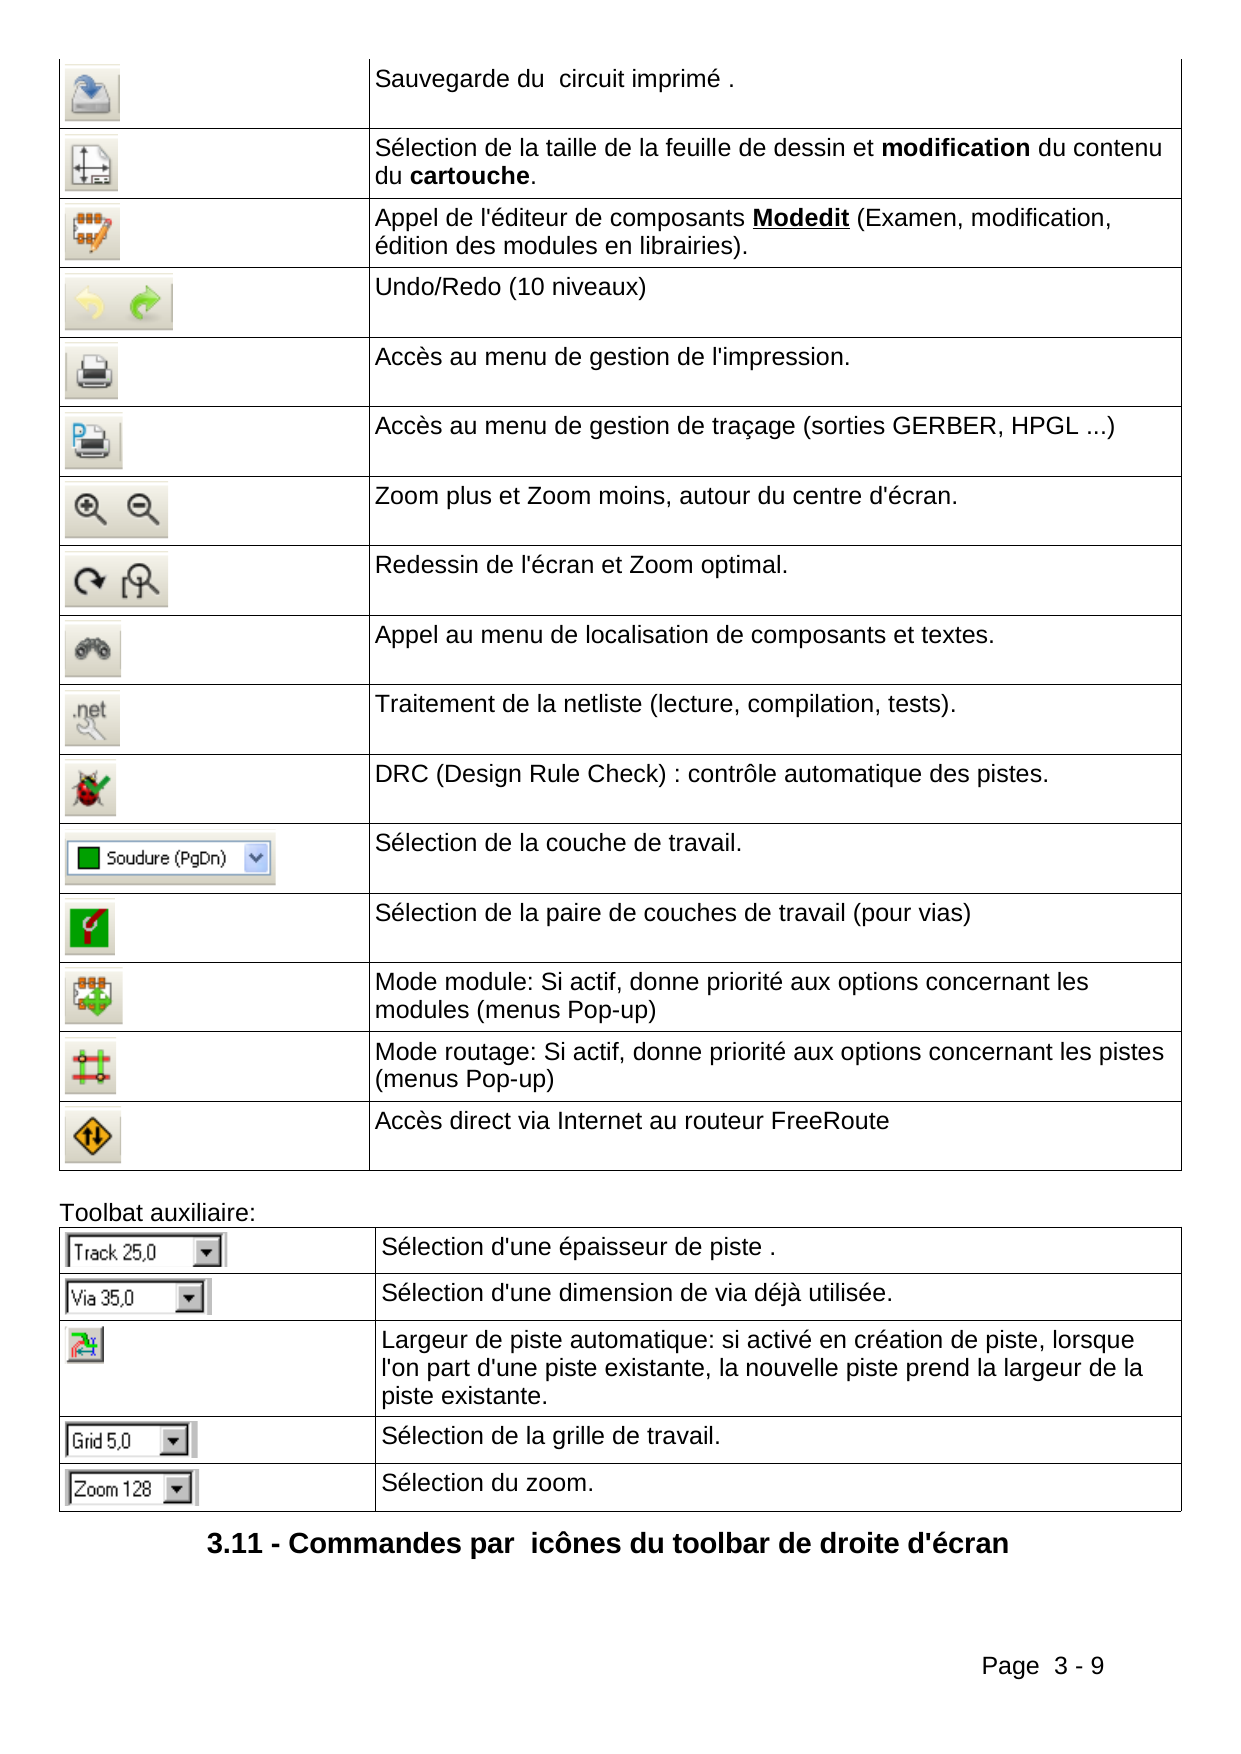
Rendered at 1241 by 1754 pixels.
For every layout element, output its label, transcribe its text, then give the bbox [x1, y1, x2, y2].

table_cell Appel de l'éditeur de composants Modedit (Examen, modification, édition des modules en librairies). [370, 199, 1181, 267]
table_cell Largeur de piste automatique: si activé en création de piste, lorsque l'on part d'une piste existante, la nouvelle piste prend la largeur de la piste existante. [376, 1321, 1181, 1416]
table_cell [60, 407, 369, 476]
table_cell DRC (Design Rule Check) : contrôle automatique des pistes. [370, 755, 1181, 823]
table_cell Sélection d'une dimension de via déjà utilisée. [376, 1274, 1181, 1320]
table_cell [60, 338, 369, 406]
table_cell Sauvegarde du circuit imprimé . [370, 59, 1181, 128]
table_cell [60, 199, 369, 267]
picture [64, 829, 276, 887]
picture [64, 690, 120, 748]
table_cell Traitement de la netliste (lecture, compilation, tests). [370, 685, 1181, 754]
picture [64, 967, 123, 1026]
table_header [60, 1228, 375, 1273]
picture [64, 203, 120, 262]
table_cell Accès au menu de gestion de traçage (sorties GERBER, HPGL ...) [370, 407, 1181, 476]
table_header Sélection d'une épaisseur de piste . [376, 1228, 1181, 1273]
picture [64, 273, 173, 332]
table_cell [60, 685, 369, 754]
picture [64, 1106, 122, 1165]
table_cell Sélection de la paire de couches de travail (pour vias) [370, 894, 1181, 962]
table_cell Appel au menu de localisation de composants et textes. [370, 616, 1181, 684]
picture [64, 759, 117, 818]
picture [64, 481, 169, 540]
table_cell Accès au menu de gestion de l'impression. [370, 338, 1181, 406]
picture [64, 1037, 117, 1096]
table_cell Redessin de l'écran et Zoom optimal. [370, 546, 1181, 615]
table_cell [60, 894, 369, 962]
picture [64, 551, 169, 609]
picture [64, 898, 115, 957]
table_cell [60, 477, 369, 545]
table_cell [60, 129, 369, 198]
table_cell Mode routage: Si actif, donne priorité aux options concernant les pistes (menus Pop-up) [370, 1032, 1181, 1101]
table_cell [60, 1464, 375, 1511]
table_cell Sélection de la taille de la feuille de dessin et modification du contenu du cartouche. [370, 129, 1181, 198]
table_cell [60, 546, 369, 615]
picture [64, 1326, 104, 1364]
table_cell Sélection de la couche de travail. [370, 824, 1181, 893]
table_cell [60, 268, 369, 337]
table_cell [60, 1321, 375, 1416]
table_cell [60, 963, 369, 1031]
text Toolbat auxiliaire: [59, 1199, 1181, 1227]
picture [64, 64, 120, 123]
table_cell [60, 1274, 375, 1320]
picture [64, 412, 123, 471]
table_cell Sélection de la grille de travail. [376, 1417, 1181, 1463]
table_cell [60, 616, 369, 684]
table_cell [60, 1102, 369, 1170]
picture [64, 342, 118, 401]
table_cell [60, 59, 369, 128]
table_cell [60, 824, 369, 893]
table_cell Zoom plus et Zoom moins, autour du centre d'écran. [370, 477, 1181, 545]
picture [64, 134, 118, 193]
table_cell [60, 1417, 375, 1463]
table_cell [60, 1032, 369, 1101]
table_cell Accès direct via Internet au routeur FreeRoute [370, 1102, 1181, 1170]
subtitle Commandes par icônes du toolbar de droite d'écran [133, 1527, 1181, 1560]
picture [64, 620, 122, 679]
table_cell [60, 755, 369, 823]
table_cell Undo/Redo (10 niveaux) [370, 268, 1181, 337]
table_cell Mode module: Si actif, donne priorité aux options concernant les modules (menus Pop-up) [370, 963, 1181, 1031]
table_cell Sélection du zoom. [376, 1464, 1181, 1511]
